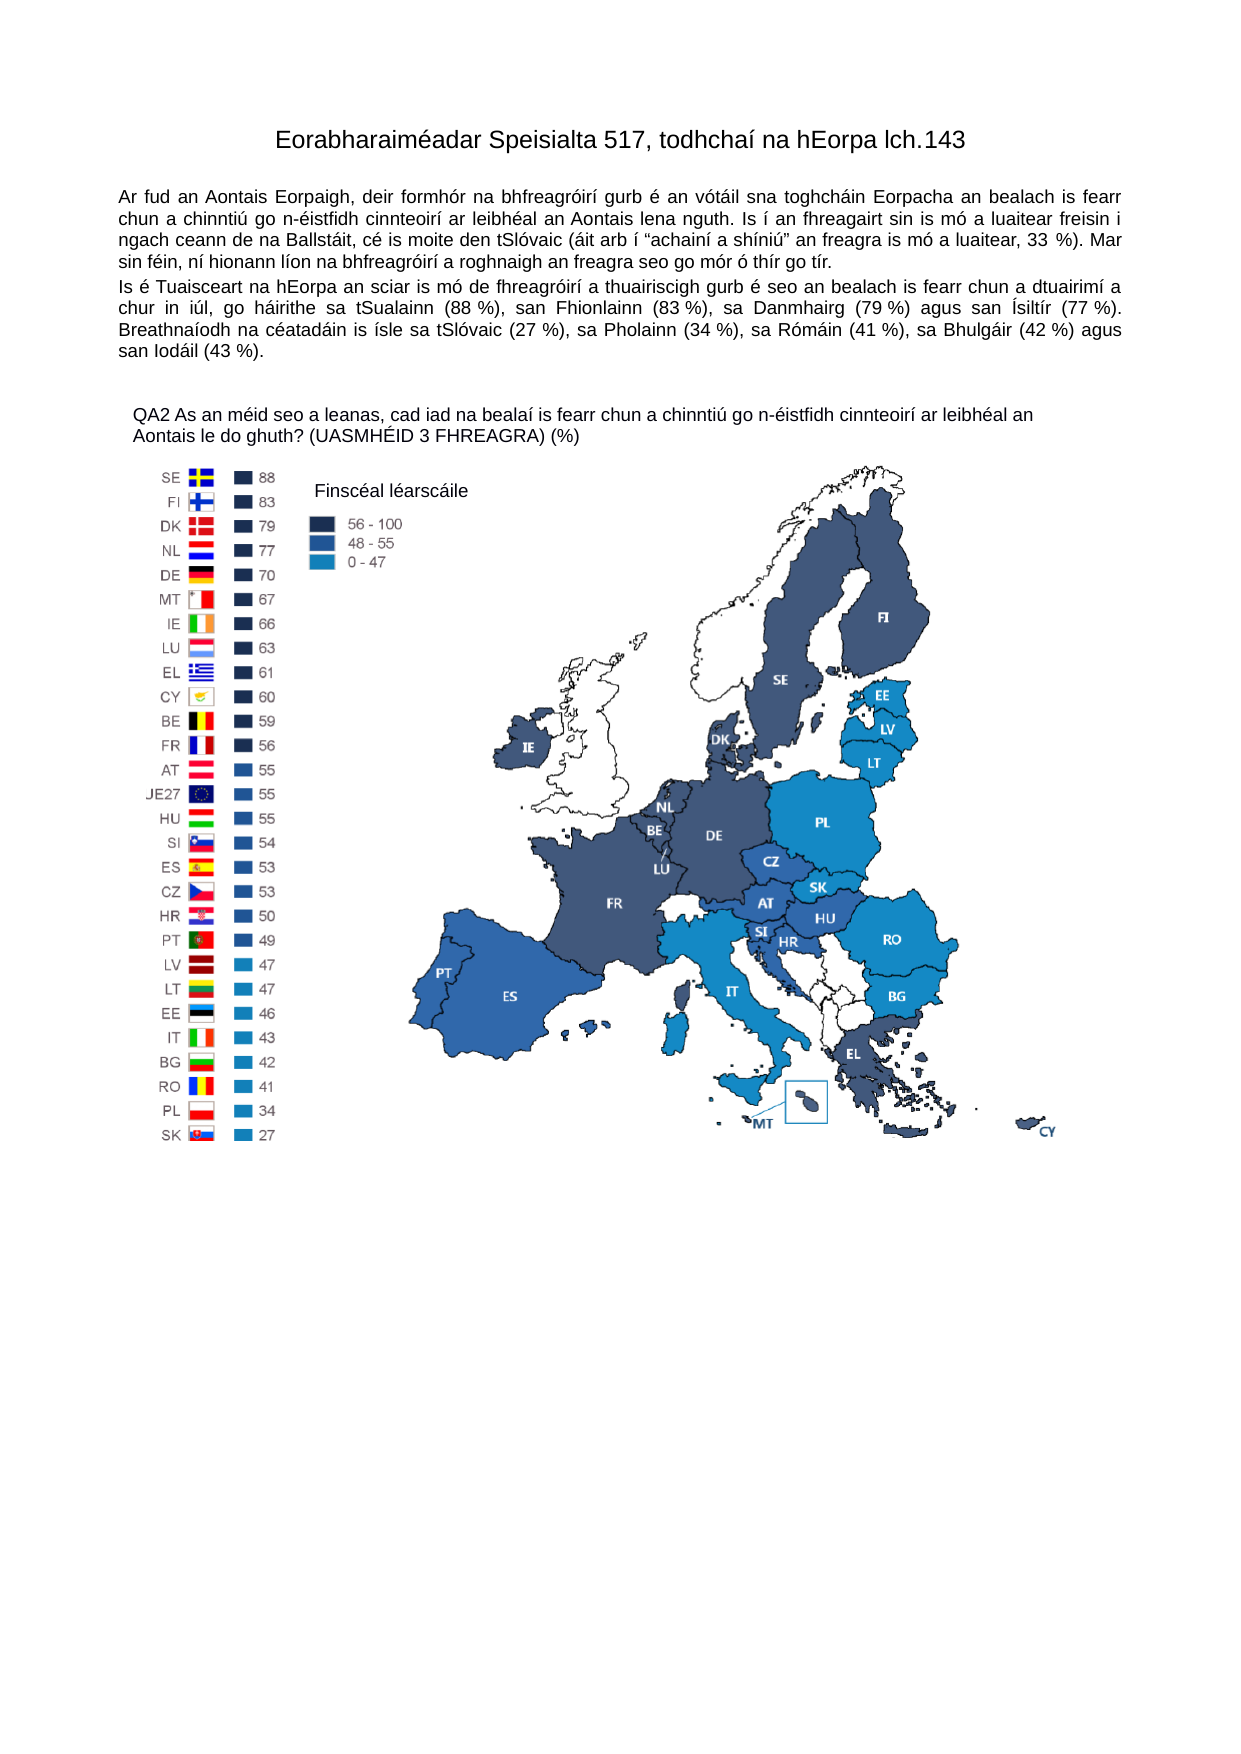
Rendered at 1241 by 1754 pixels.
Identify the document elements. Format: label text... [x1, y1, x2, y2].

picture [305, 456, 1064, 1138]
picture [146, 459, 284, 1141]
text Is é Tuaisceart na hEorpa an sciar is mó de fhreagróirí a thuairiscigh gurb é seo an bealach is fearr chun a dtuairimí a chur in iúl, go háirithe sa tSualainn (88 %), san Fhionlainn (83 %), sa Danmhairg (79 %) agus san Ísiltír (77 %). Breathnaíodh na céatadáin is ísle sa tSlóvaic (27 %), sa Pholainn (34 %), sa Rómáin (41 %), sa Bhulgáir (42 %) agus san Iodáil (43 %). [118, 276, 1122, 362]
text Ar fud an Aontais Eorpaigh, deir formhór na bhfreagróirí gurb é an vótáil sna toghcháin Eorpacha an bealach is fearr chun a chinntiú go n-éistfidh cinnteoirí ar leibhéal an Aontais lena nguth. Is í an fhreagairt sin is mó a luaitear freisin i ngach ceann de na Ballstáit, cé is moite den tSlóvaic (áit arb í “achainí a shíniú” an freagra is mó a luaitear, 33 %). Mar sin féin, ní hionann líon na bhfreagróirí a roghnaigh an freagra seo go mór ó thír go tír. [118, 186, 1122, 272]
